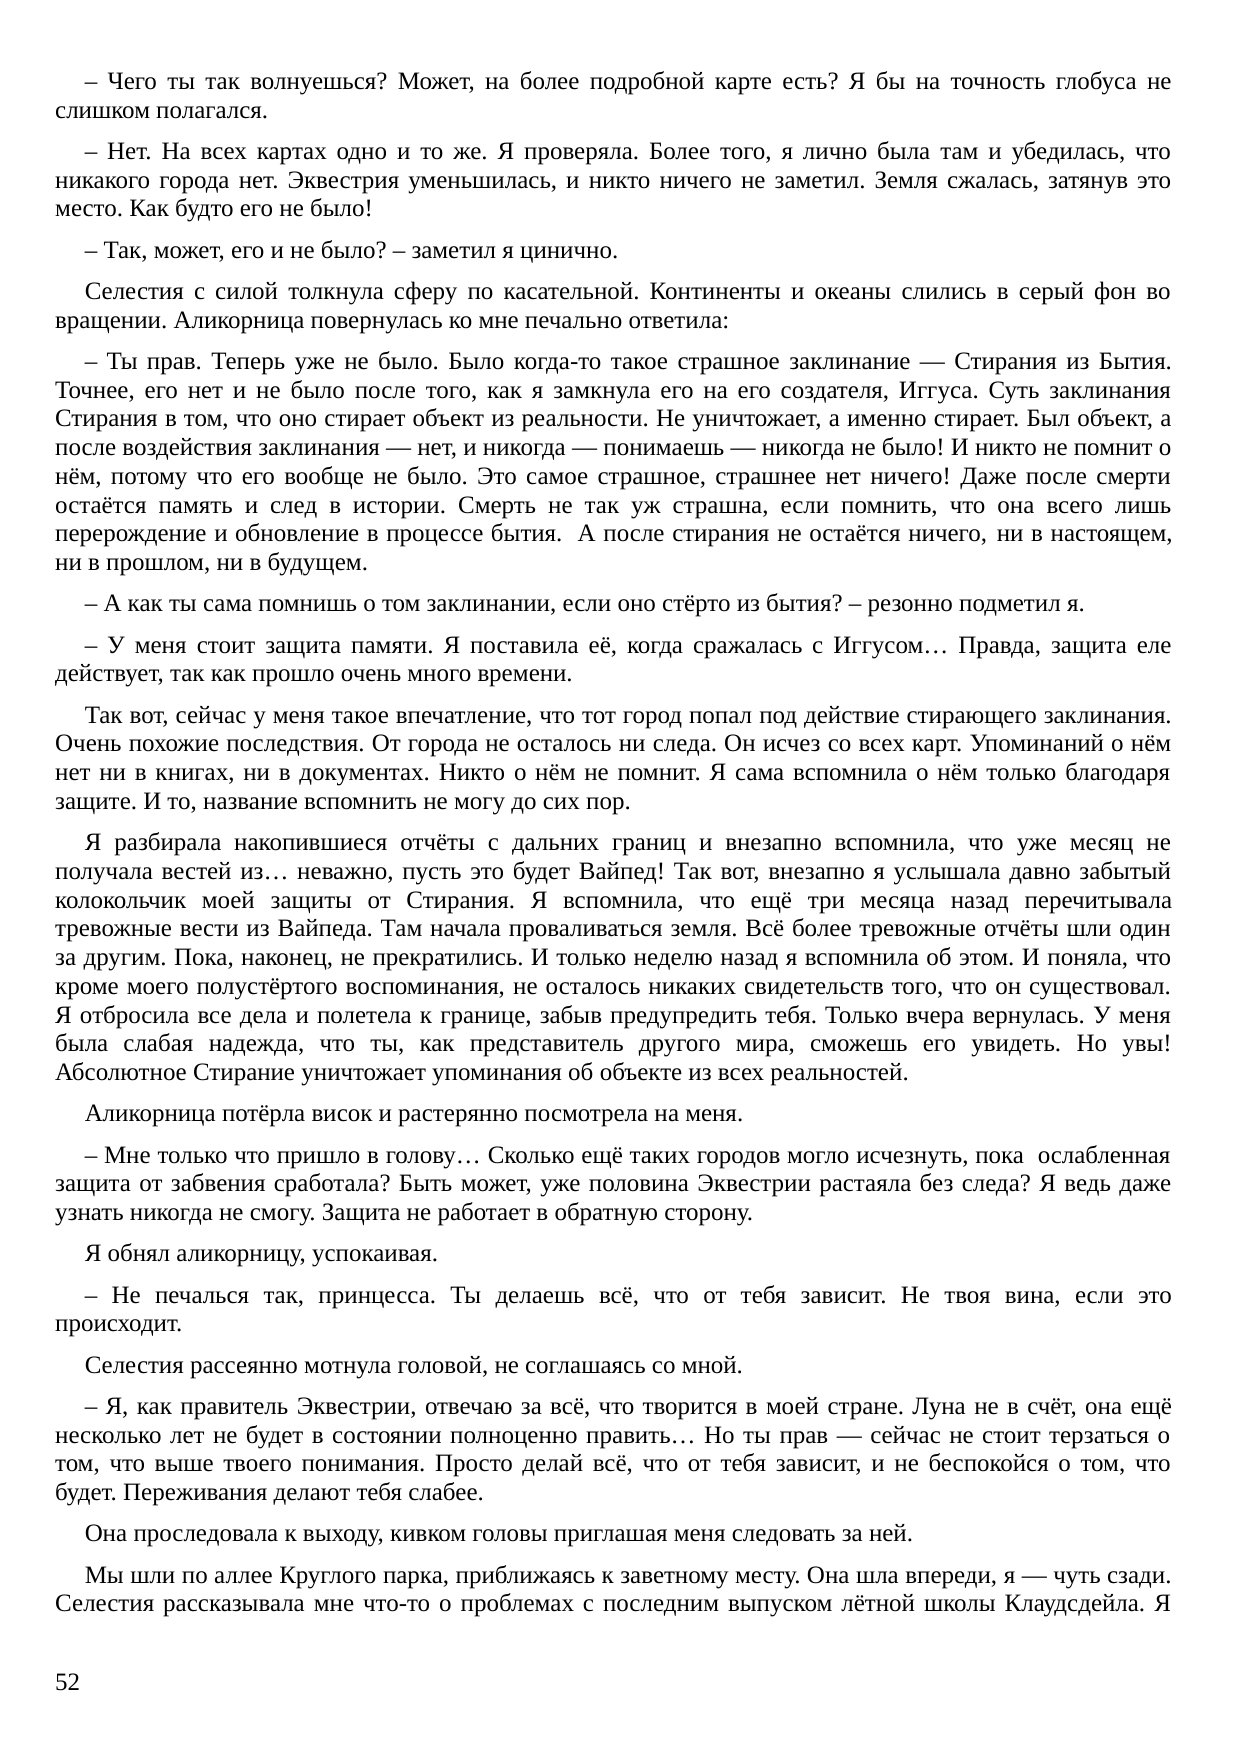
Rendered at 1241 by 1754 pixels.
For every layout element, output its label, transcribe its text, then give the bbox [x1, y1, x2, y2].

text – Нет. На всех картах одно и то же. Я проверяла. Более того, я лично была там и убедилась, что никакого города нет. Эквестрия уменьшилась, и никто ничего не заметил. Земля сжалась, затянув это место. Как будто его не было! [55, 136, 1173, 222]
text Я обнял аликорницу, успокаивая. [55, 1238, 1173, 1267]
text – Ты прав. Теперь уже не было. Было когда-то такое страшное заклинание — Стирания из Бытия. Точнее, его нет и не было после того, как я замкнула его на его создателя, Иггуса. Суть заклинания Стирания в том, что оно стирает объект из реальности. Не уничтожает, а именно стирает. Был объект, а после воздействия заклинания — нет, и никогда — понимаешь — никогда не было! И никто не помнит о нём, потому что его вообще не было. Это самое страшное, страшнее нет ничего! Даже после смерти остаётся память и след в истории. Смерть не так уж страшна, если помнить, что она всего лишь перерождение и обновление в процессе бытия. А после стирания не остаётся ничего, ни в настоящем, ни в прошлом, ни в будущем. [55, 346, 1173, 576]
text Так вот, сейчас у меня такое впечатление, что тот город попал под действие стирающего заклинания. Очень похожие последствия. От города не осталось ни следа. Он исчез со всех карт. Упоминаний о нём нет ни в книгах, ни в документах. Никто о нём не помнит. Я сама вспомнила о нём только благодаря защите. И то, название вспомнить не могу до сих пор. [55, 700, 1173, 815]
text Мы шли по аллее Круглого парка, приближаясь к заветному месту. Она шла впереди, я — чуть cзади. Селестия рассказывала мне что-то о проблемах с последним выпуском лётной школы Клаудсдейла. Я [55, 1560, 1173, 1617]
text Селестия с силой толкнула сферу по касательной. Континенты и океаны слились в серый фон во вращении. Аликорница повернулась ко мне печально ответила: [55, 276, 1173, 333]
text Селестия рассеянно мотнула головой, не соглашаясь со мной. [55, 1350, 1173, 1378]
text Она проследовала к выходу, кивком головы приглашая меня следовать за ней. [55, 1518, 1173, 1547]
text – А как ты сама помнишь о том заклинании, если оно стёрто из бытия? – резонно подметил я. [55, 588, 1173, 617]
text – Не печалься так, принцесса. Ты делаешь всё, что от тебя зависит. Не твоя вина, если это происходит. [55, 1280, 1173, 1337]
text – Я, как правитель Эквестрии, отвечаю за всё, что творится в моей стране. Луна не в счёт, она ещё несколько лет не будет в состоянии полноценно править… Но ты прав — сейчас не стоит терзаться о том, что выше твоего понимания. Просто делай всё, что от тебя зависит, и не беспокойся о том, что будет. Переживания делают тебя слабее. [55, 1391, 1173, 1506]
text – Чего ты так волнуешься? Может, на более подробной карте есть? Я бы на точность глобуса не слишком полагался. [55, 66, 1173, 123]
text Я разбирала накопившиеся отчёты с дальних границ и внезапно вспомнила, что уже месяц не получала вестей из… неважно, пусть это будет Вайпед! Так вот, внезапно я услышала давно забытый колокольчик моей защиты от Стирания. Я вспомнила, что ещё три месяца назад перечитывала тревожные вести из Вайпеда. Там начала проваливаться земля. Всё более тревожные отчёты шли один за другим. Пока, наконец, не прекратились. И только неделю назад я вспомнила об этом. И поняла, что кроме моего полустёртого воспоминания, не осталось никаких свидетельств того, что он существовал. Я отбросила все дела и полетела к границе, забыв предупредить тебя. Только вчера вернулась. У меня была слабая надежда, что ты, как представитель другого мира, сможешь его увидеть. Но увы! Абсолютное Стирание уничтожает упоминания об объекте из всех реальностей. [55, 827, 1173, 1086]
text – Так, может, его и не было? – заметил я цинично. [55, 235, 1173, 263]
text Аликорница потёрла висок и растерянно посмотрела на меня. [55, 1098, 1173, 1127]
text – У меня стоит защита памяти. Я поставила её, когда сражалась с Иггусом… Правда, защита еле действует, так как прошло очень много времени. [55, 630, 1173, 687]
text – Мне только что пришло в голову… Сколько ещё таких городов могло исчезнуть, пока ослабленная защита от забвения сработала? Быть может, уже половина Эквестрии растаяла без следа? Я ведь даже узнать никогда не смогу. Защита не работает в обратную сторону. [55, 1140, 1173, 1226]
